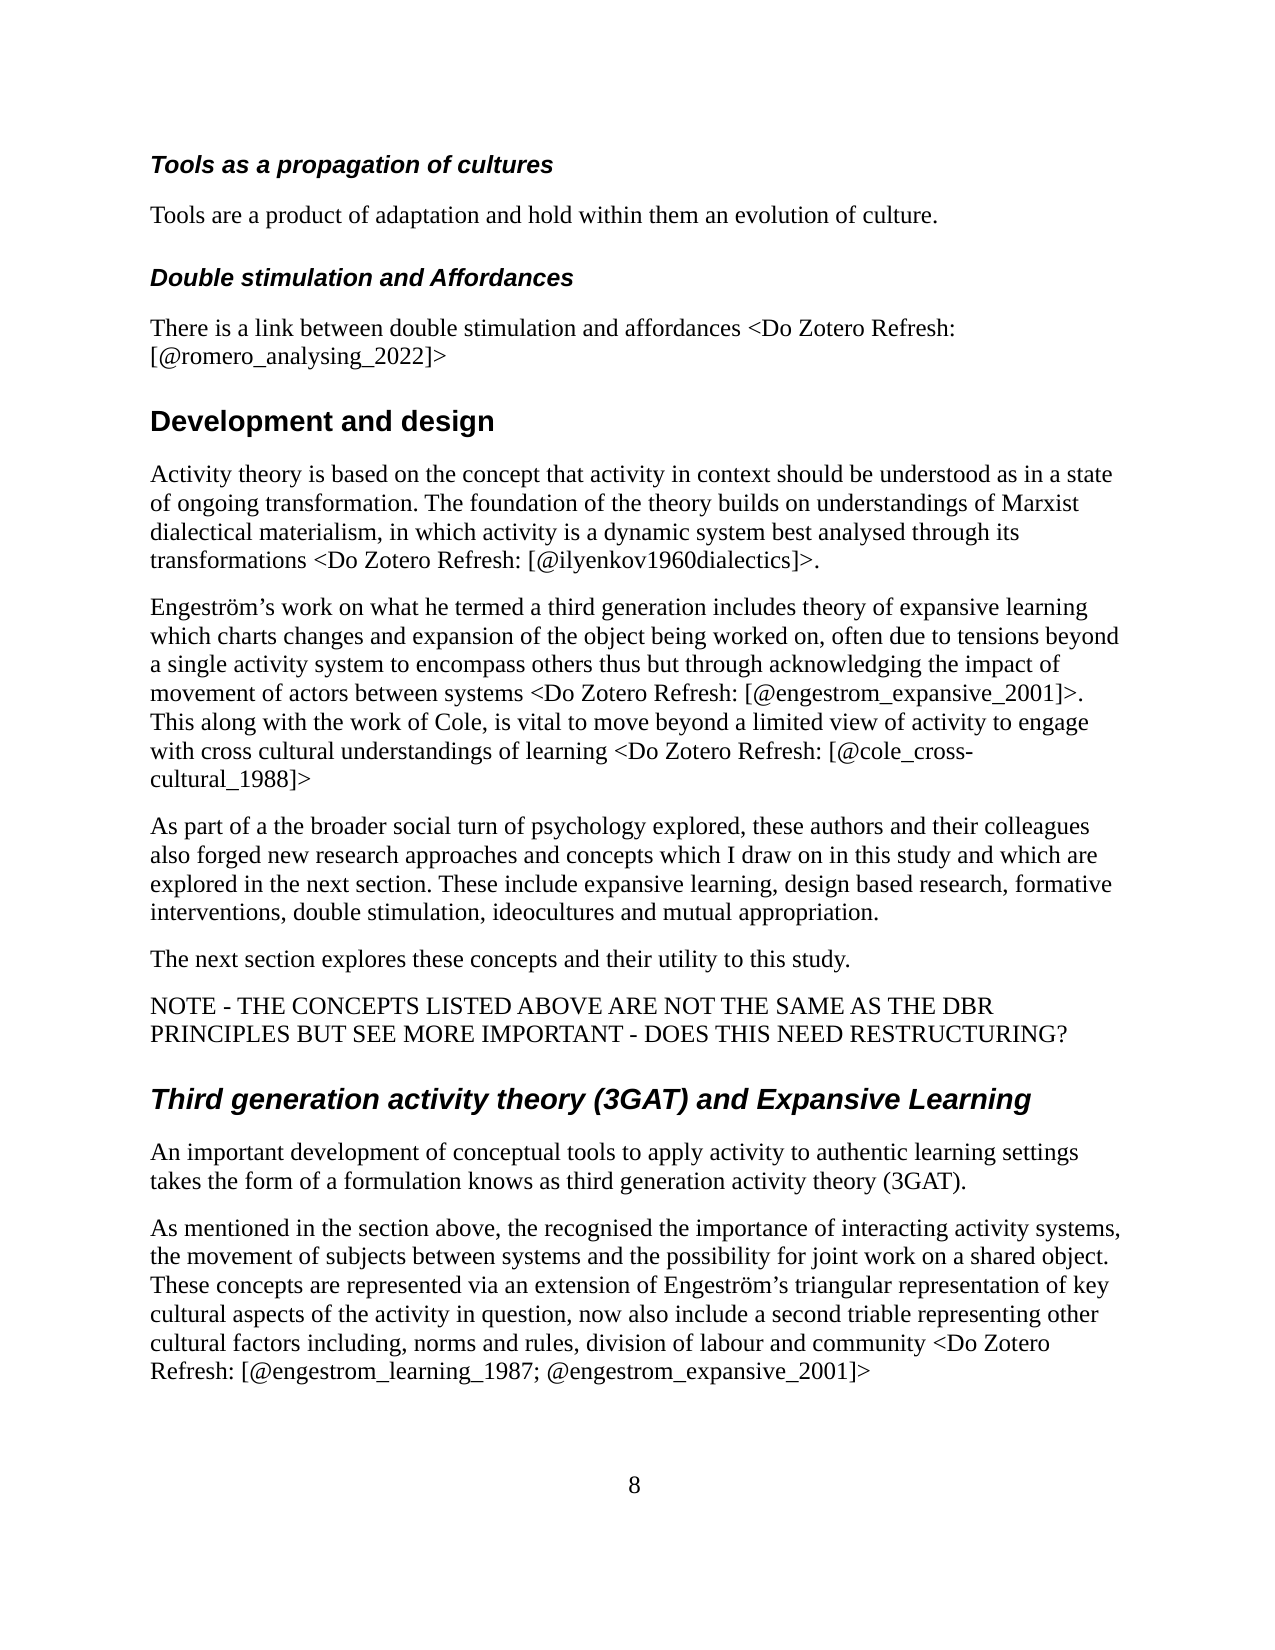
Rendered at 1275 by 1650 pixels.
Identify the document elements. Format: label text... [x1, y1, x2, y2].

subtitle Tools as a propagation of cultures [150, 150, 1125, 178]
text NOTE - THE CONCEPTS LISTED ABOVE ARE NOT THE SAME AS THE DBR PRINCIPLES BUT SEE MORE IMPORTANT - DOES THIS NEED RESTRUCTURING? [150, 991, 1125, 1048]
subtitle Third generation activity theory (3GAT) and Expansive Learning [150, 1082, 1125, 1116]
text As mentioned in the section above, the recognised the importance of interacting activity systems, the movement of subjects between systems and the possibility for joint work on a shared object. These concepts are represented via an extension of Engeström’s triangular representation of key cultural aspects of the activity in question, now also include a second triable representing other cultural factors including, norms and rules, division of labour and community <Do Zotero Refresh: [@engestrom_learning_1987; @engestrom_expansive_2001]> [150, 1213, 1125, 1385]
text An important development of conceptual tools to apply activity to authentic learning settings takes the form of a formulation knows as third generation activity theory (3GAT). [150, 1137, 1125, 1195]
text The next section explores these concepts and their utility to this study. [150, 944, 1125, 973]
subtitle Double stimulation and Affordances [150, 263, 1125, 291]
text Tools are a product of adaptation and hold within them an evolution of culture. [150, 200, 1125, 229]
text As part of a the broader social turn of psychology explored, these authors and their colleagues also forged new research approaches and concepts which I draw on in this study and which are explored in the next section. These include expansive learning, design based research, formative interventions, double stimulation, ideocultures and mutual appropriation. [150, 811, 1125, 926]
text Activity theory is based on the concept that activity in context should be understood as in a state of ongoing transformation. The foundation of the theory builds on understandings of Marxist dialectical materialism, in which activity is a dynamic system best analysed through its transformations <Do Zotero Refresh: [@ilyenkov1960dialectics]>. [150, 459, 1125, 574]
text Engeström’s work on what he termed a third generation includes theory of expansive learning which charts changes and expansion of the object being worked on, often due to tensions beyond a single activity system to encompass others thus but through acknowledging the impact of movement of actors between systems <Do Zotero Refresh: [@engestrom_expansive_2001]>. This along with the work of Cole, is vital to move beyond a limited view of activity to engage with cross cultural understandings of learning <Do Zotero Refresh: [@cole_cross-cultural_1988]> [150, 592, 1125, 793]
text There is a link between double stimulation and affordances <Do Zotero Refresh: [@romero_analysing_2022]> [150, 313, 1125, 370]
subtitle Development and design [150, 404, 1125, 438]
